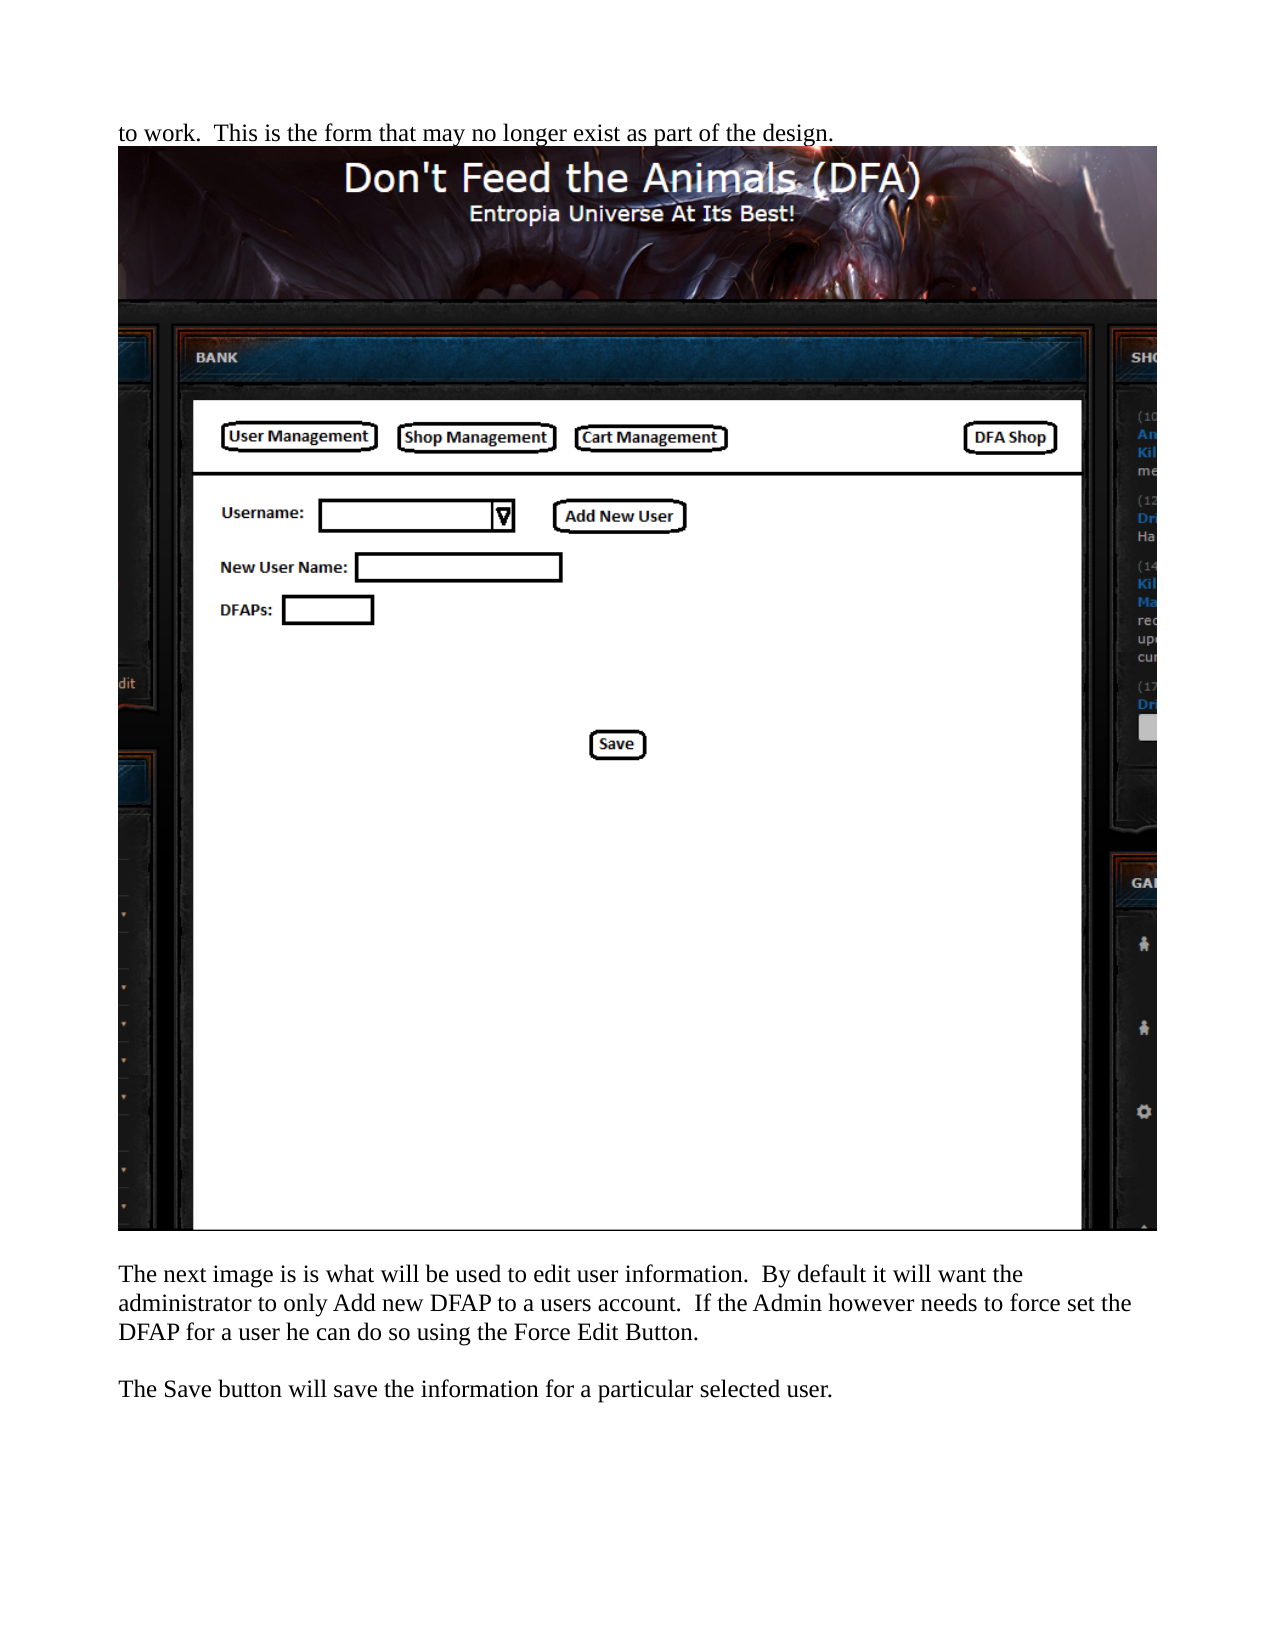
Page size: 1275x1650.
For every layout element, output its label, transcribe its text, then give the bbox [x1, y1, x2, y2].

text The next image is is what will be used to edit user information. By default it will want the administrator to only Add new DFAP to a users account. If the Admin however needs to force set the DFAP for a user he can do so using the Force Edit Button. [118, 1259, 1157, 1346]
text to work. This is the form that may no longer exist as part of the design. [118, 118, 1157, 146]
picture [118, 146, 1157, 1231]
text The Save button will save the information for a particular selected user. [118, 1374, 1157, 1403]
